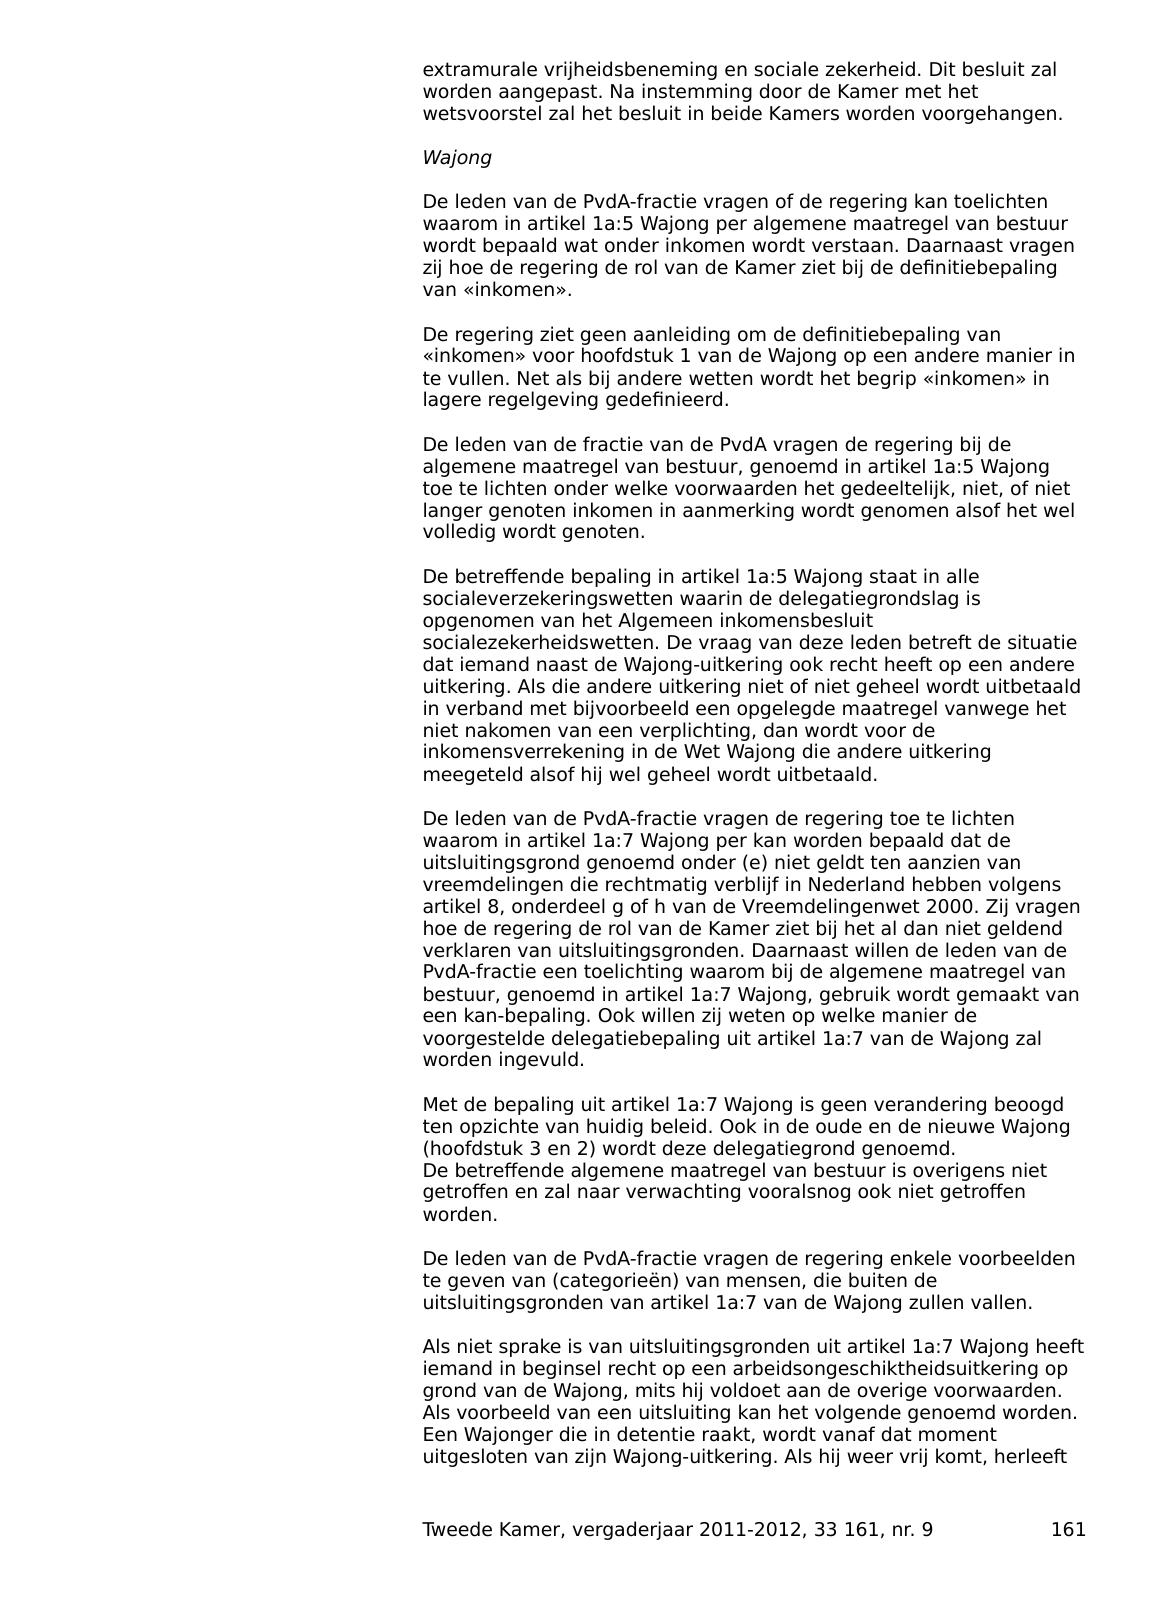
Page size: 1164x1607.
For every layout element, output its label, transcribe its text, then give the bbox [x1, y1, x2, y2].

text Met de bepaling uit artikel 1a:7 Wajong is geen verandering beoogd ten opzichte van huidig beleid. Ook in de oude en de nieuwe Wajong (hoofdstuk 3 en 2) wordt deze delegatiegrond genoemd. [422, 1093, 1087, 1159]
text extramurale vrijheidsbeneming en sociale zekerheid. Dit besluit zal worden aangepast. Na instemming door de Kamer met het wetsvoorstel zal het besluit in beide Kamers worden voorgehangen. [422, 59, 1087, 125]
text De betreffende bepaling in artikel 1a:5 Wajong staat in alle socialeverzekeringswetten waarin de delegatiegrondslag is opgenomen van het Algemeen inkomensbesluit socialezekerheidswetten. De vraag van deze leden betreft de situatie dat iemand naast de Wajong-uitkering ook recht heeft op een andere uitkering. Als die andere uitkering niet of niet geheel wordt uitbetaald in verband met bijvoorbeeld een opgelegde maatregel vanwege het niet nakomen van een verplichting, dan wordt voor de inkomensverrekening in de Wet Wajong die andere uitkering meegeteld alsof hij wel geheel wordt uitbetaald. [422, 566, 1087, 785]
text De leden van de PvdA-fractie vragen of de regering kan toelichten waarom in artikel 1a:5 Wajong per algemene maatregel van bestuur wordt bepaald wat onder inkomen wordt verstaan. Daarnaast vragen zij hoe de regering de rol van de Kamer ziet bij de definitiebepaling van «inkomen». [422, 191, 1087, 301]
text De leden van de PvdA-fractie vragen de regering toe te lichten waarom in artikel 1a:7 Wajong per kan worden bepaald dat de uitsluitingsgrond genoemd onder (e) niet geldt ten aanzien van vreemdelingen die rechtmatig verblijf in Nederland hebben volgens artikel 8, onderdeel g of h van de Vreemdelingenwet 2000. Zij vragen hoe de regering de rol van de Kamer ziet bij het al dan niet geldend verklaren van uitsluitingsgronden. Daarnaast willen de leden van de PvdA-fractie een toelichting waarom bij de algemene maatregel van bestuur, genoemd in artikel 1a:7 Wajong, gebruik wordt gemaakt van een kan-bepaling. Ook willen zij weten op welke manier de voorgestelde delegatiebepaling uit artikel 1a:7 van de Wajong zal worden ingevuld. [422, 808, 1087, 1071]
text De leden van de fractie van de PvdA vragen de regering bij de algemene maatregel van bestuur, genoemd in artikel 1a:5 Wajong toe te lichten onder welke voorwaarden het gedeeltelijk, niet, of niet langer genoten inkomen in aanmerking wordt genomen alsof het wel volledig wordt genoten. [422, 433, 1087, 543]
text Als niet sprake is van uitsluitingsgronden uit artikel 1a:7 Wajong heeft iemand in beginsel recht op een arbeidsongeschiktheidsuitkering op grond van de Wajong, mits hij voldoet aan de overige voorwaarden. Als voorbeeld van een uitsluiting kan het volgende genoemd worden. Een Wajonger die in detentie raakt, wordt vanaf dat moment uitgesloten van zijn Wajong-uitkering. Als hij weer vrij komt, herleeft [422, 1336, 1087, 1468]
subtitle Wajong [422, 147, 1087, 169]
text De leden van de PvdA-fractie vragen de regering enkele voorbeelden te geven van (categorieën) van mensen, die buiten de uitsluitingsgronden van artikel 1a:7 van de Wajong zullen vallen. [422, 1248, 1087, 1313]
text De betreffende algemene maatregel van bestuur is overigens niet getroffen en zal naar verwachting vooralsnog ook niet getroffen worden. [422, 1159, 1087, 1225]
text De regering ziet geen aanleiding om de definitiebepaling van «inkomen» voor hoofdstuk 1 van de Wajong op een andere manier in te vullen. Net als bij andere wetten wordt het begrip «inkomen» in lagere regelgeving gedefinieerd. [422, 323, 1087, 411]
